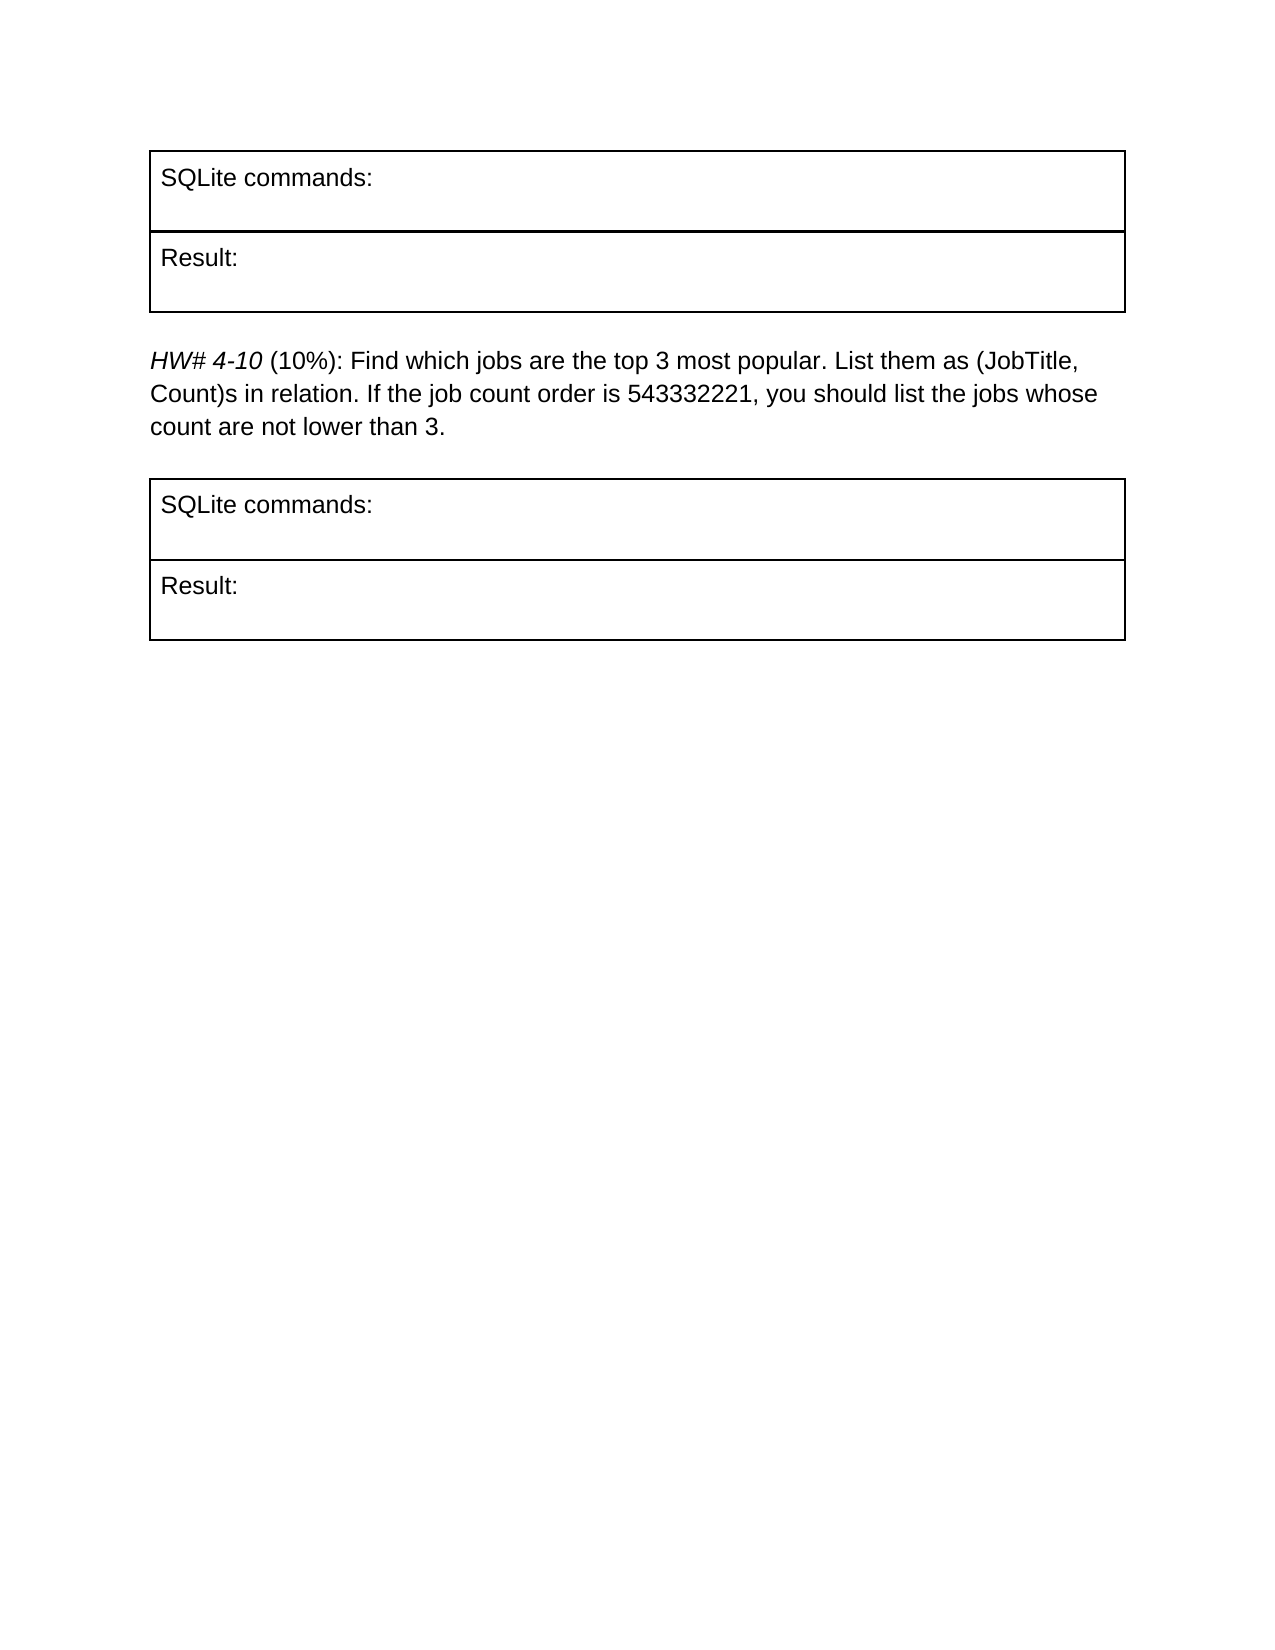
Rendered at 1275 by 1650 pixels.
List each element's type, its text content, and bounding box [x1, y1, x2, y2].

table_cell Result: [151, 561, 1124, 639]
table_cell Result: [151, 233, 1124, 311]
text HW# 4-10 (10%): Find which jobs are the top 3 most popular. List them as (JobTitle, Count)s in relation. If the job count order is 543332221, you should list the jobs whose count are not lower than 3. [150, 346, 1125, 441]
table_header SQLite commands: [151, 152, 1124, 230]
table_header SQLite commands: [151, 480, 1124, 558]
